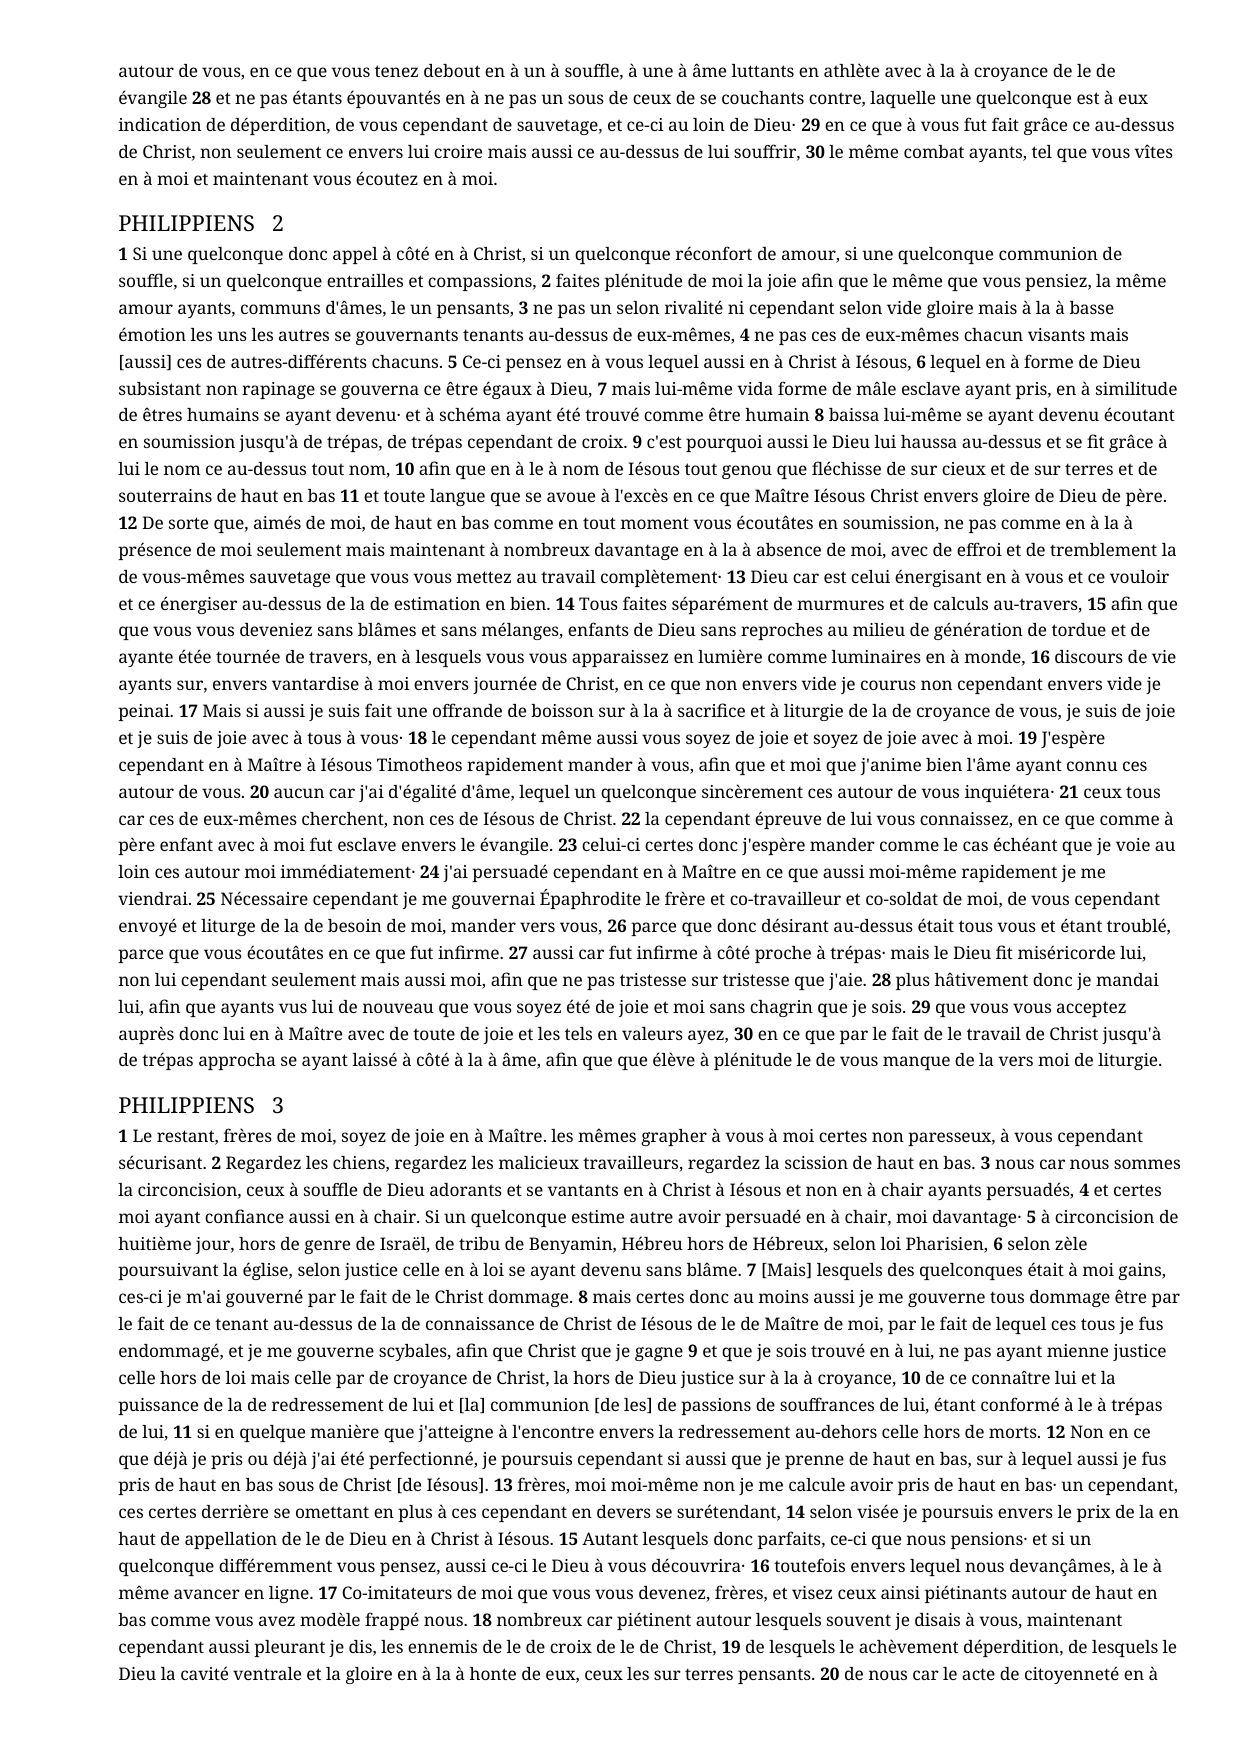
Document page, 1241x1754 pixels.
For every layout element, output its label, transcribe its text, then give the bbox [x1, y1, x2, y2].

text PHILIPPIENS 2 [118, 208, 1181, 238]
text PHILIPPIENS 3 [118, 1090, 1181, 1120]
text 1 Si une quelconque donc appel à côté en à Christ, si un quelconque réconfort de amour, si une quelconque communion de souffle, si un quelconque entrailles et compassions, 2 faites plénitude de moi la joie afin que le même que vous pensiez, la même amour ayants, communs d'âmes, le un pensants, 3 ne pas un selon rivalité ni cependant selon vide gloire mais à la à basse émotion les uns les autres se gouvernants tenants au-dessus de eux-mêmes, 4 ne pas ces de eux-mêmes chacun visants mais [aussi] ces de autres-différents chacuns. 5 Ce-ci pensez en à vous lequel aussi en à Christ à Iésous, 6 lequel en à forme de Dieu subsistant non rapinage se gouverna ce être égaux à Dieu, 7 mais lui-même vida forme de mâle esclave ayant pris, en à similitude de êtres humains se ayant devenu· et à schéma ayant été trouvé comme être humain 8 baissa lui-même se ayant devenu écoutant en soumission jusqu'à de trépas, de trépas cependant de croix. 9 c'est pourquoi aussi le Dieu lui haussa au-dessus et se fit grâce à lui le nom ce au-dessus tout nom, 10 afin que en à le à nom de Iésous tout genou que fléchisse de sur cieux et de sur terres et de souterrains de haut en bas 11 et toute langue que se avoue à l'excès en ce que Maître Iésous Christ envers gloire de Dieu de père. 12 De sorte que, aimés de moi, de haut en bas comme en tout moment vous écoutâtes en soumission, ne pas comme en à la à présence de moi seulement mais maintenant à nombreux davantage en à la à absence de moi, avec de effroi et de tremblement la de vous-mêmes sauvetage que vous vous mettez au travail complètement· 13 Dieu car est celui énergisant en à vous et ce vouloir et ce énergiser au-dessus de la de estimation en bien. 14 Tous faites séparément de murmures et de calculs au-travers, 15 afin que que vous vous deveniez sans blâmes et sans mélanges, enfants de Dieu sans reproches au milieu de génération de tordue et de ayante étée tournée de travers, en à lesquels vous vous apparaissez en lumière comme luminaires en à monde, 16 discours de vie ayants sur, envers vantardise à moi envers journée de Christ, en ce que non envers vide je courus non cependant envers vide je peinai. 17 Mais si aussi je suis fait une offrande de boisson sur à la à sacrifice et à liturgie de la de croyance de vous, je suis de joie et je suis de joie avec à tous à vous· 18 le cependant même aussi vous soyez de joie et soyez de joie avec à moi. 19 J'espère cependant en à Maître à Iésous Timotheos rapidement mander à vous, afin que et moi que j'anime bien l'âme ayant connu ces autour de vous. 20 aucun car j'ai d'égalité d'âme, lequel un quelconque sincèrement ces autour de vous inquiétera· 21 ceux tous car ces de eux-mêmes cherchent, non ces de Iésous de Christ. 22 la cependant épreuve de lui vous connaissez, en ce que comme à père enfant avec à moi fut esclave envers le évangile. 23 celui-ci certes donc j'espère mander comme le cas échéant que je voie au loin ces autour moi immédiatement· 24 j'ai persuadé cependant en à Maître en ce que aussi moi-même rapidement je me viendrai. 25 Nécessaire cependant je me gouvernai Épaphrodite le frère et co-travailleur et co-soldat de moi, de vous cependant envoyé et liturge de la de besoin de moi, mander vers vous, 26 parce que donc désirant au-dessus était tous vous et étant troublé, parce que vous écoutâtes en ce que fut infirme. 27 aussi car fut infirme à côté proche à trépas· mais le Dieu fit miséricorde lui, non lui cependant seulement mais aussi moi, afin que ne pas tristesse sur tristesse que j'aie. 28 plus hâtivement donc je mandai lui, afin que ayants vus lui de nouveau que vous soyez été de joie et moi sans chagrin que je sois. 29 que vous vous acceptez auprès donc lui en à Maître avec de toute de joie et les tels en valeurs ayez, 30 en ce que par le fait de le travail de Christ jusqu'à de trépas approcha se ayant laissé à côté à la à âme, afin que que élève à plénitude le de vous manque de la vers moi de liturgie. [118, 242, 1181, 1072]
text 1 Le restant, frères de moi, soyez de joie en à Maître. les mêmes grapher à vous à moi certes non paresseux, à vous cependant sécurisant. 2 Regardez les chiens, regardez les malicieux travailleurs, regardez la scission de haut en bas. 3 nous car nous sommes la circoncision, ceux à souffle de Dieu adorants et se vantants en à Christ à Iésous et non en à chair ayants persuadés, 4 et certes moi ayant confiance aussi en à chair. Si un quelconque estime autre avoir persuadé en à chair, moi davantage· 5 à circoncision de huitième jour, hors de genre de Israël, de tribu de Benyamin, Hébreu hors de Hébreux, selon loi Pharisien, 6 selon zèle poursuivant la église, selon justice celle en à loi se ayant devenu sans blâme. 7 [Mais] lesquels des quelconques était à moi gains, ces-ci je m'ai gouverné par le fait de le Christ dommage. 8 mais certes donc au moins aussi je me gouverne tous dommage être par le fait de ce tenant au-dessus de la de connaissance de Christ de Iésous de le de Maître de moi, par le fait de lequel ces tous je fus endommagé, et je me gouverne scybales, afin que Christ que je gagne 9 et que je sois trouvé en à lui, ne pas ayant mienne justice celle hors de loi mais celle par de croyance de Christ, la hors de Dieu justice sur à la à croyance, 10 de ce connaître lui et la puissance de la de redressement de lui et [la] communion [de les] de passions de souffrances de lui, étant conformé à le à trépas de lui, 11 si en quelque manière que j'atteigne à l'encontre envers la redressement au-dehors celle hors de morts. 12 Non en ce que déjà je pris ou déjà j'ai été perfectionné, je poursuis cependant si aussi que je prenne de haut en bas, sur à lequel aussi je fus pris de haut en bas sous de Christ [de Iésous]. 13 frères, moi moi-même non je me calcule avoir pris de haut en bas· un cependant, ces certes derrière se omettant en plus à ces cependant en devers se surétendant, 14 selon visée je poursuis envers le prix de la en haut de appellation de le de Dieu en à Christ à Iésous. 15 Autant lesquels donc parfaits, ce-ci que nous pensions· et si un quelconque différemment vous pensez, aussi ce-ci le Dieu à vous découvrira· 16 toutefois envers lequel nous devançâmes, à le à même avancer en ligne. 17 Co-imitateurs de moi que vous vous devenez, frères, et visez ceux ainsi piétinants autour de haut en bas comme vous avez modèle frappé nous. 18 nombreux car piétinent autour lesquels souvent je disais à vous, maintenant cependant aussi pleurant je dis, les ennemis de le de croix de le de Christ, 19 de lesquels le achèvement déperdition, de lesquels le Dieu la cavité ventrale et la gloire en à la à honte de eux, ceux les sur terres pensants. 20 de nous car le acte de citoyenneté en à [118, 1124, 1181, 1685]
text autour de vous, en ce que vous tenez debout en à un à souffle, à une à âme luttants en athlète avec à la à croyance de le de évangile 28 et ne pas étants épouvantés en à ne pas un sous de ceux de se couchants contre, laquelle une quelconque est à eux indication de déperdition, de vous cependant de sauvetage, et ce-ci au loin de Dieu· 29 en ce que à vous fut fait grâce ce au-dessus de Christ, non seulement ce envers lui croire mais aussi ce au-dessus de lui souffrir, 30 le même combat ayants, tel que vous vîtes en à moi et maintenant vous écoutez en à moi. [118, 59, 1181, 190]
